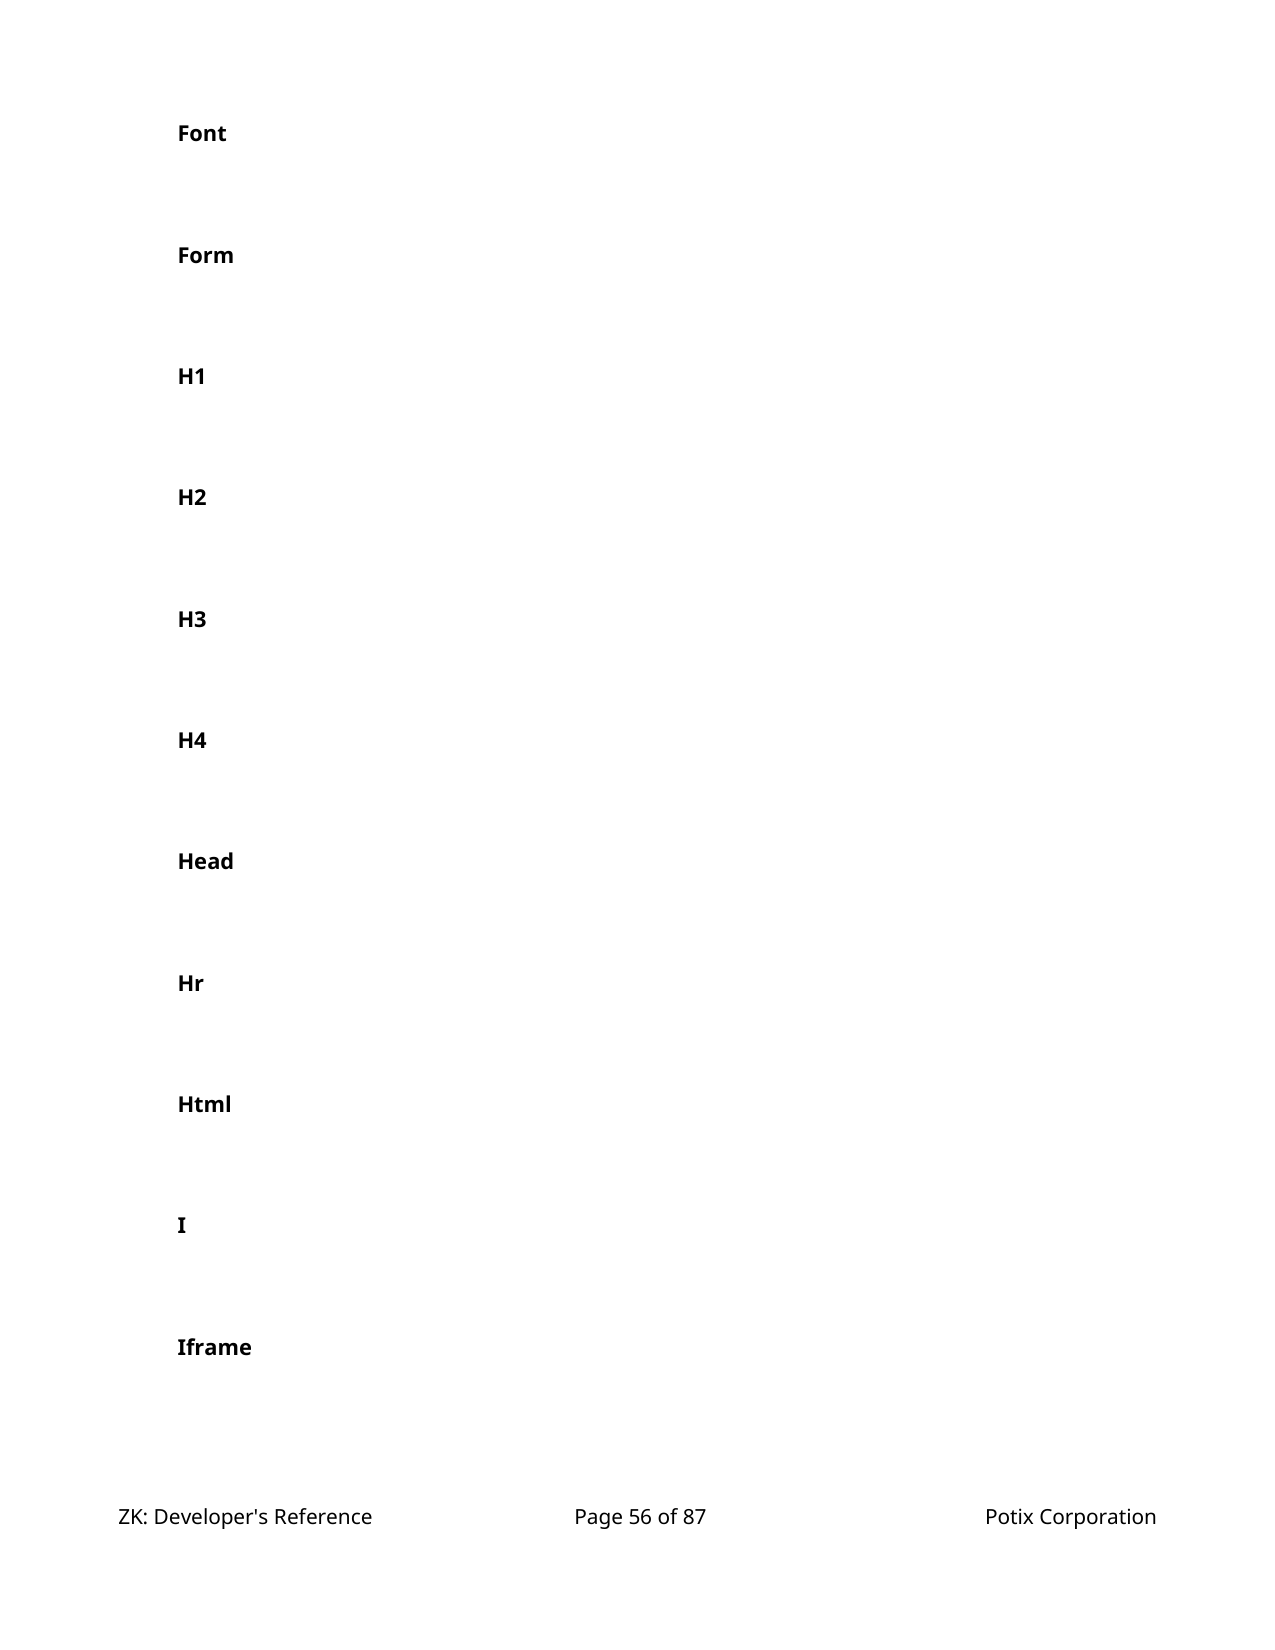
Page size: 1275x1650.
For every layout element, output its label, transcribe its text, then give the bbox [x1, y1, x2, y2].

subtitle H2 [177, 482, 1157, 512]
subtitle H3 [177, 603, 1157, 633]
subtitle Font [177, 118, 1157, 148]
subtitle Head [177, 846, 1157, 876]
subtitle H1 [177, 361, 1157, 391]
subtitle H4 [177, 725, 1157, 755]
subtitle Hr [177, 968, 1157, 998]
subtitle Iframe [177, 1332, 1157, 1362]
subtitle Form [177, 239, 1157, 269]
subtitle Html [177, 1089, 1157, 1119]
subtitle I [177, 1210, 1157, 1240]
